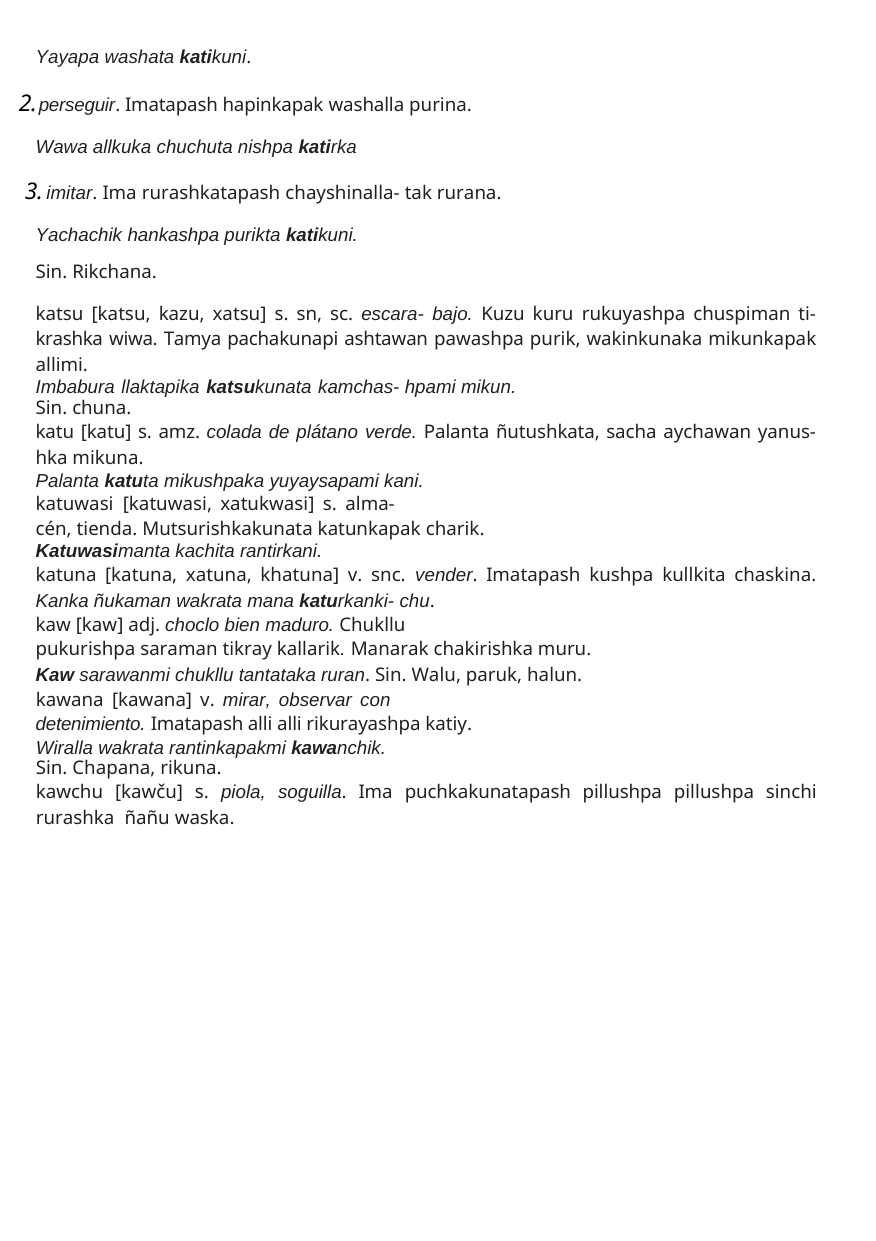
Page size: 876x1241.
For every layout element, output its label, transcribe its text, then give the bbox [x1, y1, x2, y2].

text katsu [katsu, kazu, xatsu] s. sn, sc. escara- bajo. Kuzu kuru rukuyashpa chuspiman ti- krashka wiwa. Tamya pachakunapi ashtawan pawashpa purik, wakinkunaka mikunkapak allimi. [35, 300, 816, 376]
text katu [katu] s. amz. colada de plátano verde. Palanta ñutushkata, sacha aychawan yanus- hka mikuna. [35, 419, 816, 470]
text kaw [kaw] adj. choclo bien maduro. Chukllu [35, 612, 856, 636]
text Sin. Rikchana. [35, 263, 856, 283]
text Wiralla wakrata rantinkapakmi kawanchik. [36, 737, 856, 758]
text detenimiento. Imatapash alli alli rikurayashpa katiy. [35, 711, 816, 736]
text pukurishpa saraman tikray kallarik. Manarak chakirishka muru. [35, 636, 816, 661]
list imitar. Ima rurashkatapash chayshinalla- tak rurana. [19, 175, 816, 206]
text katuwasi [katuwasi, xatukwasi] s. alma- [35, 492, 856, 515]
text Sin. Chapana, rikuna. [36, 758, 856, 779]
text kawchu [kawču] s. piola, soguilla. Ima puchkakunatapash pillushpa pillushpa sinchi rurashka ñañu waska. [36, 779, 817, 830]
text Katuwasimanta kachita rantirkani. [35, 541, 856, 561]
text kawana [kawana] v. mirar, observar con [36, 687, 856, 711]
text Imbabura llaktapika katsukunata kamchas- hpami mikun. [35, 376, 818, 398]
text Palanta katuta mikushpaka yuyaysapami kani. [35, 470, 818, 491]
text Sin. chuna. [35, 398, 856, 419]
text Yayapa washata katikuni. [35, 44, 856, 69]
list perseguir. Imatapash hapinkapak washalla purina. [19, 87, 816, 118]
text Wawa allkuka chuchuta nishpa katirka [35, 136, 856, 157]
text katuna [katuna, xatuna, khatuna] v. snc. vender. Imatapash kushpa kullkita chaskina. Kanka ñukaman wakrata mana katurkanki- chu. [35, 561, 816, 612]
text Yachachik hankashpa purikta katikuni. [35, 223, 856, 245]
text cén, tienda. Mutsurishkakunata katunkapak charik. [35, 515, 816, 541]
text Kaw sarawanmi chukllu tantataka ruran. Sin. Walu, paruk, halun. [35, 662, 786, 687]
